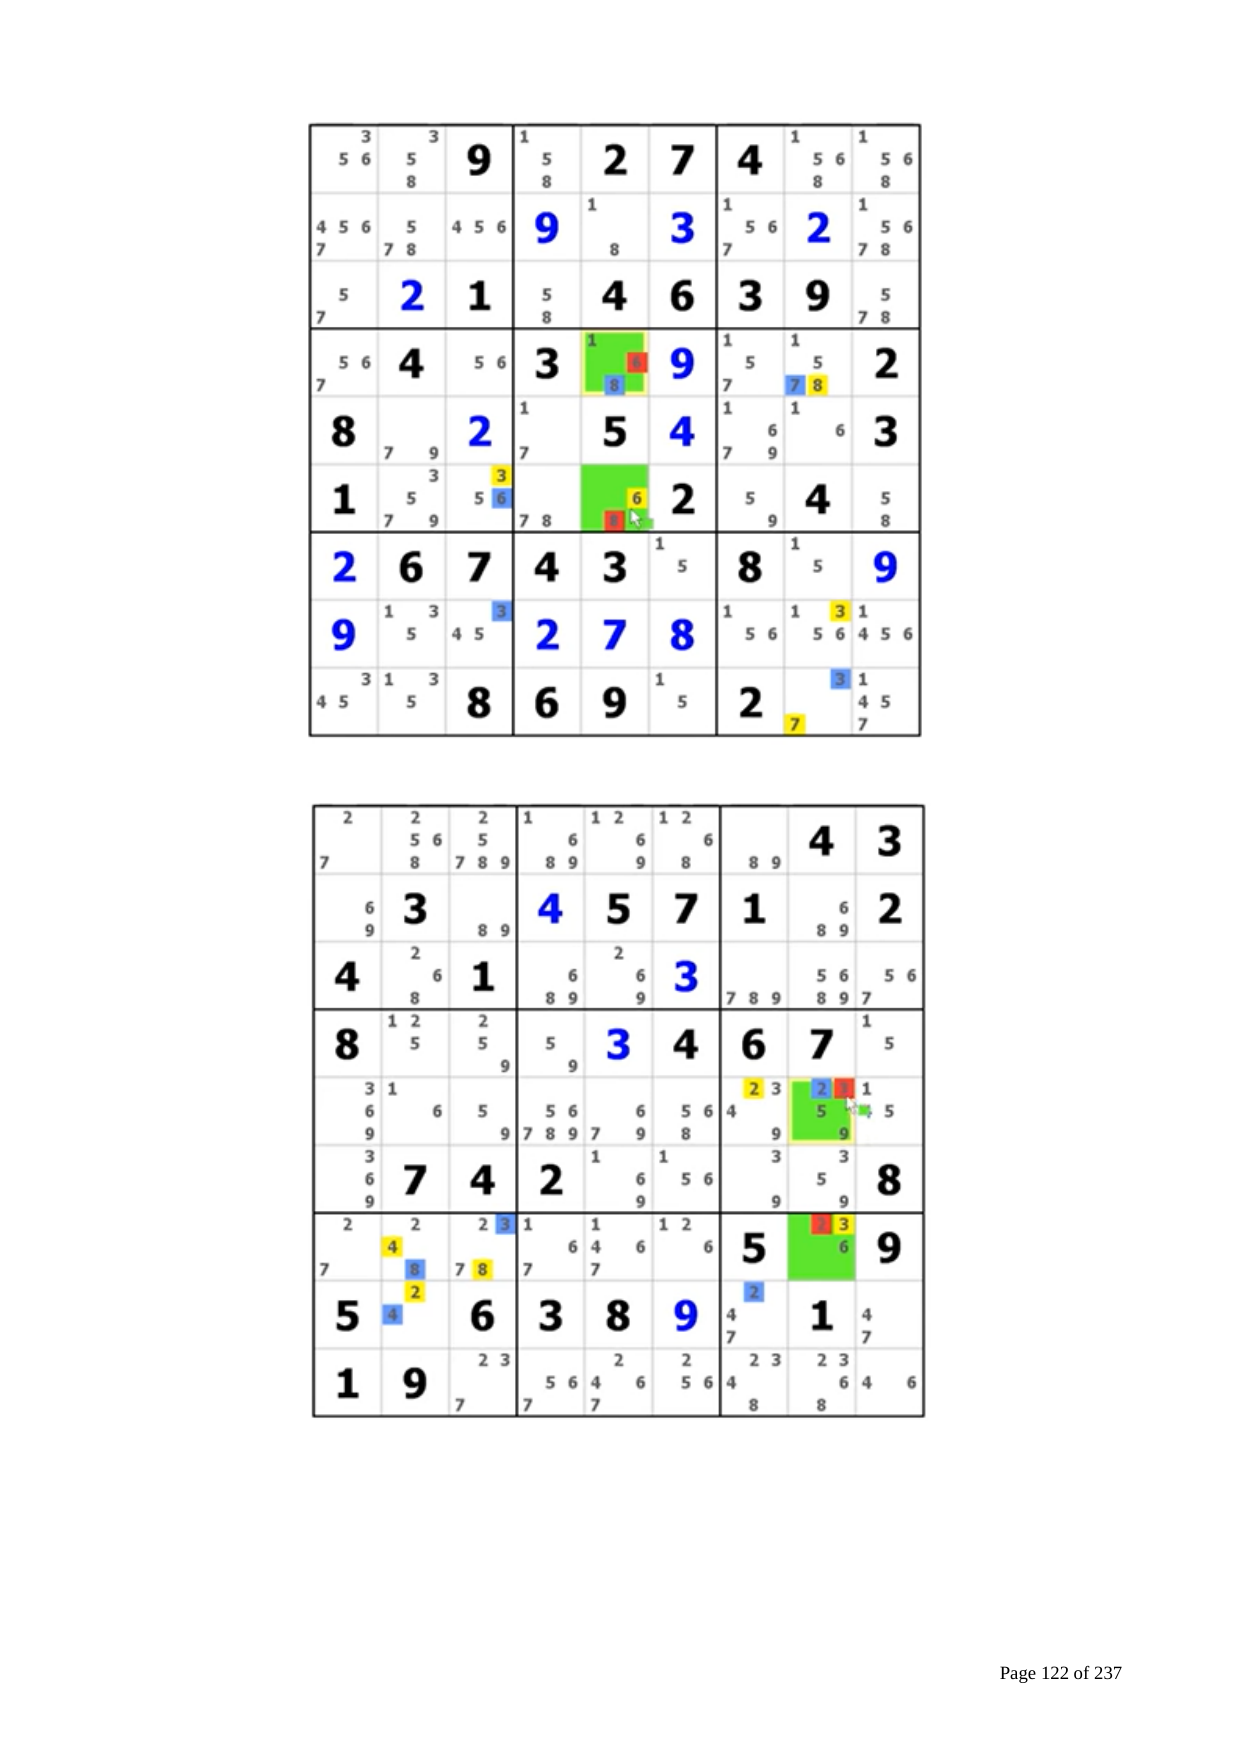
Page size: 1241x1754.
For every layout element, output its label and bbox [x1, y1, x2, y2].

picture [304, 118, 936, 745]
picture [306, 802, 935, 1421]
